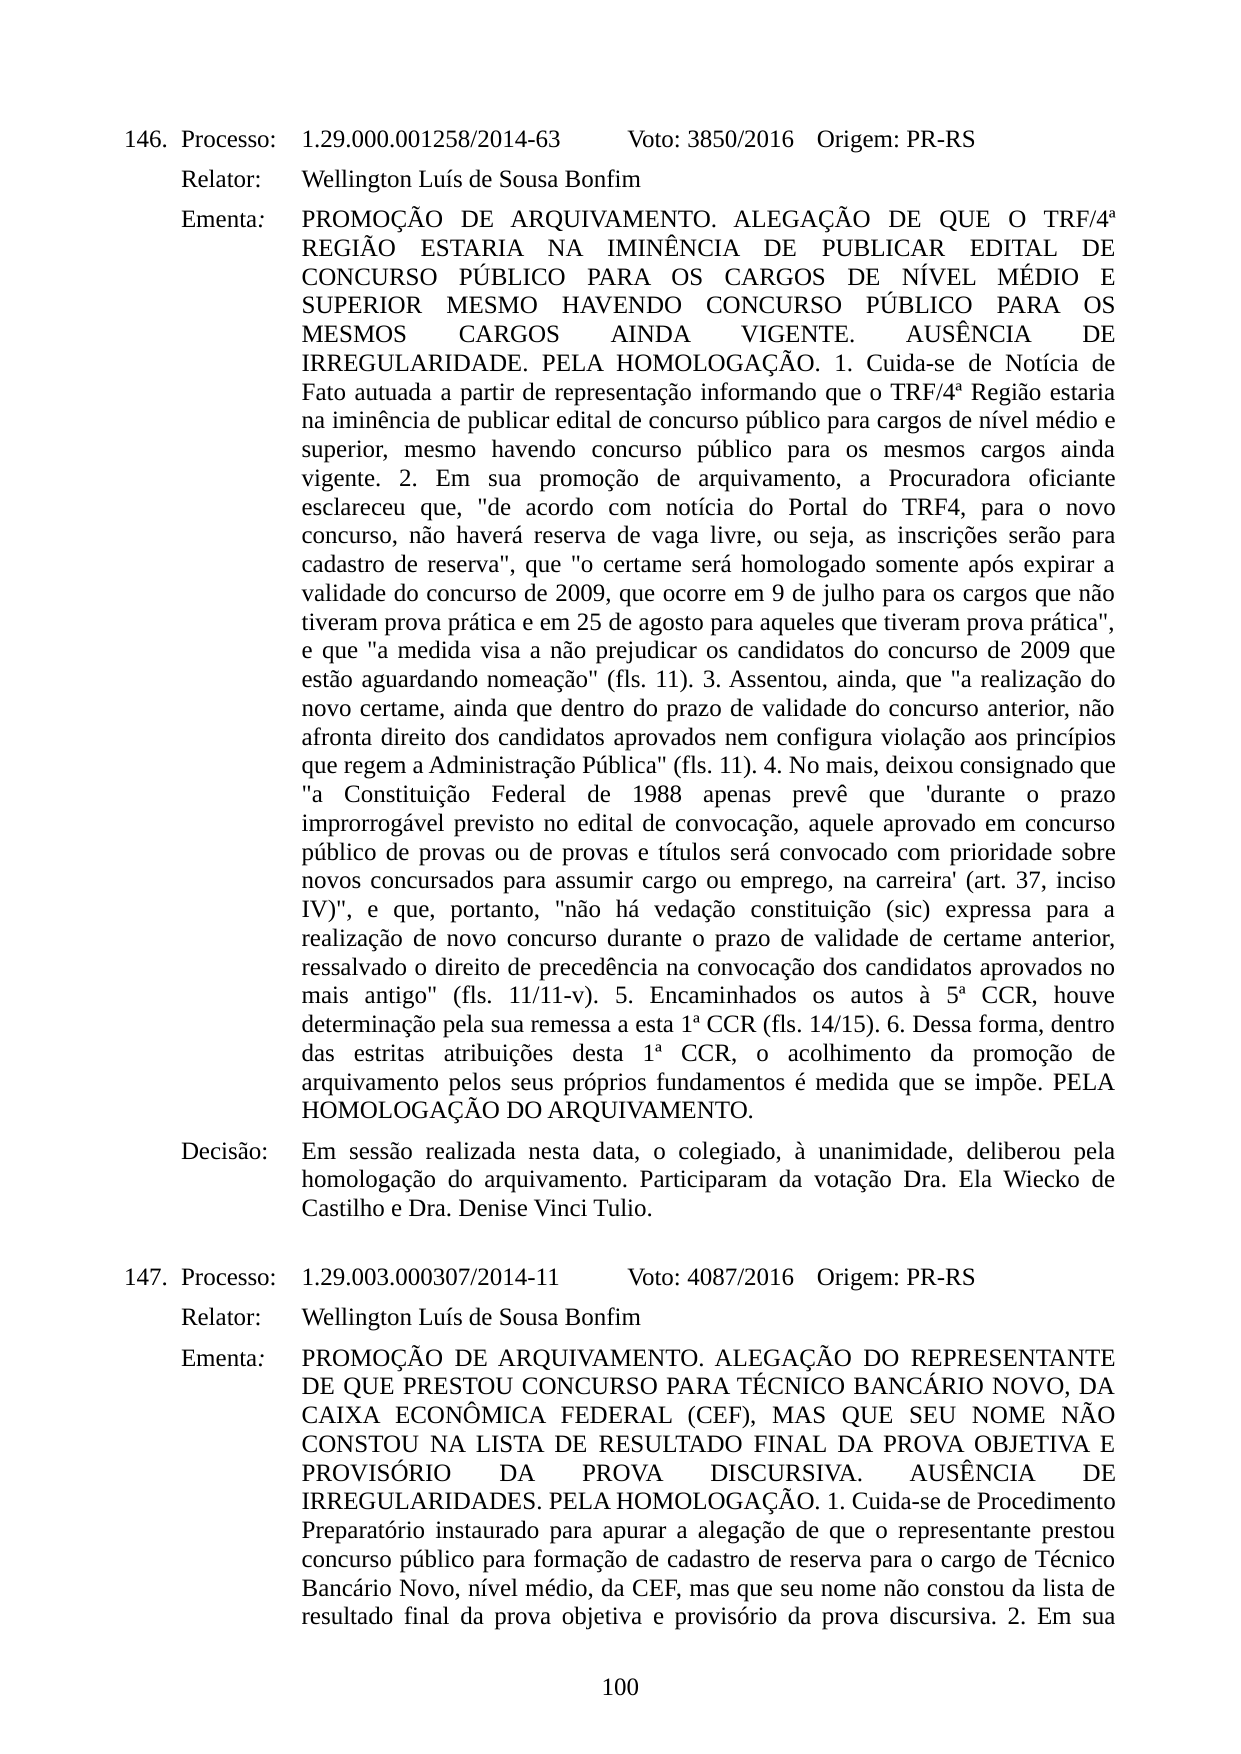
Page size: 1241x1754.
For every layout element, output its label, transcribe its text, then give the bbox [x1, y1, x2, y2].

table_cell [118, 1297, 175, 1337]
table_header Voto: 4087/2016 [621, 1256, 811, 1297]
table_cell PROMOÇÃO DE ARQUIVAMENTO. ALEGAÇÃO DO REPRESENTANTE DE QUE PRESTOU CONCURSO PARA TÉCNICO BANCÁRIO NOVO, DA CAIXA ECONÔMICA FEDERAL (CEF), MAS QUE SEU NOME NÃO CONSTOU NA LISTA DE RESULTADO FINAL DA PROVA OBJETIVA E PROVISÓRIO DA PROVA DISCURSIVA. AUSÊNCIA DE IRREGULARIDADES. PELA HOMOLOGAÇÃO. 1. Cuida-se de Procedimento Preparatório instaurado para apurar a alegação de que o representante prestou concurso público para formação de cadastro de reserva para o cargo de Técnico Bancário Novo, nível médio, da CEF, mas que seu nome não constou da lista de resultado final da prova objetiva e provisório da prova discursiva. 2. Em sua [296, 1337, 1122, 1636]
table_cell Em sessão realizada nesta data, o colegiado, à unanimidade, deliberou pela homologação do arquivamento. Participaram da votação Dra. Ela Wiecko de Castilho e Dra. Denise Vinci Tulio. [296, 1130, 1122, 1228]
table_cell Relator: [175, 1297, 296, 1337]
table_header 146. [118, 118, 175, 158]
table_header 147. [118, 1256, 175, 1297]
table_header Processo: [175, 118, 296, 158]
table_cell [118, 1130, 175, 1228]
table_cell Wellington Luís de Sousa Bonfim [296, 158, 1122, 198]
table_cell Relator: [175, 158, 296, 198]
table_cell Wellington Luís de Sousa Bonfim [296, 1297, 1122, 1337]
table_header Voto: 3850/2016 [621, 118, 811, 158]
table_header Processo: [175, 1256, 296, 1297]
table_header Origem: PR-RS [811, 1256, 1122, 1297]
table_cell Ementa: [175, 199, 296, 1130]
table_cell Decisão: [175, 1130, 296, 1228]
table_cell PROMOÇÃO DE ARQUIVAMENTO. ALEGAÇÃO DE QUE O TRF/4ª REGIÃO ESTARIA NA IMINÊNCIA DE PUBLICAR EDITAL DE CONCURSO PÚBLICO PARA OS CARGOS DE NÍVEL MÉDIO E SUPERIOR MESMO HAVENDO CONCURSO PÚBLICO PARA OS MESMOS CARGOS AINDA VIGENTE. AUSÊNCIA DE IRREGULARIDADE. PELA HOMOLOGAÇÃO. 1. Cuida-se de Notícia de Fato autuada a partir de representação informando que o TRF/4ª Região estaria na iminência de publicar edital de concurso público para cargos de nível médio e superior, mesmo havendo concurso público para os mesmos cargos ainda vigente. 2. Em sua promoção de arquivamento, a Procuradora oficiante esclareceu que, "de acordo com notícia do Portal do TRF4, para o novo concurso, não haverá reserva de vaga livre, ou seja, as inscrições serão para cadastro de reserva", que "o certame será homologado somente após expirar a validade do concurso de 2009, que ocorre em 9 de julho para os cargos que não tiveram prova prática e em 25 de agosto para aqueles que tiveram prova prática", e que "a medida visa a não prejudicar os candidatos do concurso de 2009 que estão aguardando nomeação" (fls. 11). 3. Assentou, ainda, que "a realização do novo certame, ainda que dentro do prazo de validade do concurso anterior, não afronta direito dos candidatos aprovados nem configura violação aos princípios que regem a Administração Pública" (fls. 11). 4. No mais, deixou consignado que "a Constituição Federal de 1988 apenas prevê que 'durante o prazo improrrogável previsto no edital de convocação, aquele aprovado em concurso público de provas ou de provas e títulos será convocado com prioridade sobre novos concursados para assumir cargo ou emprego, na carreira' (art. 37, inciso IV)", e que, portanto, "não há vedação constituição (sic) expressa para a realização de novo concurso durante o prazo de validade de certame anterior, ressalvado o direito de precedência na convocação dos candidatos aprovados no mais antigo" (fls. 11/11-v). 5. Encaminhados os autos à 5ª CCR, houve determinação pela sua remessa a esta 1ª CCR (fls. 14/15). 6. Dessa forma, dentro das estritas atribuições desta 1ª CCR, o acolhimento da promoção de arquivamento pelos seus próprios fundamentos é medida que se impõe. PELA HOMOLOGAÇÃO DO ARQUIVAMENTO. [296, 199, 1122, 1130]
table_cell [118, 1337, 175, 1636]
table_header Origem: PR-RS [811, 118, 1122, 158]
table_cell [118, 199, 175, 1130]
table_cell [118, 158, 175, 198]
table_header 1.29.000.001258/2014-63 [296, 118, 621, 158]
table_cell Ementa: [175, 1337, 296, 1636]
table_header 1.29.003.000307/2014-11 [296, 1256, 621, 1297]
